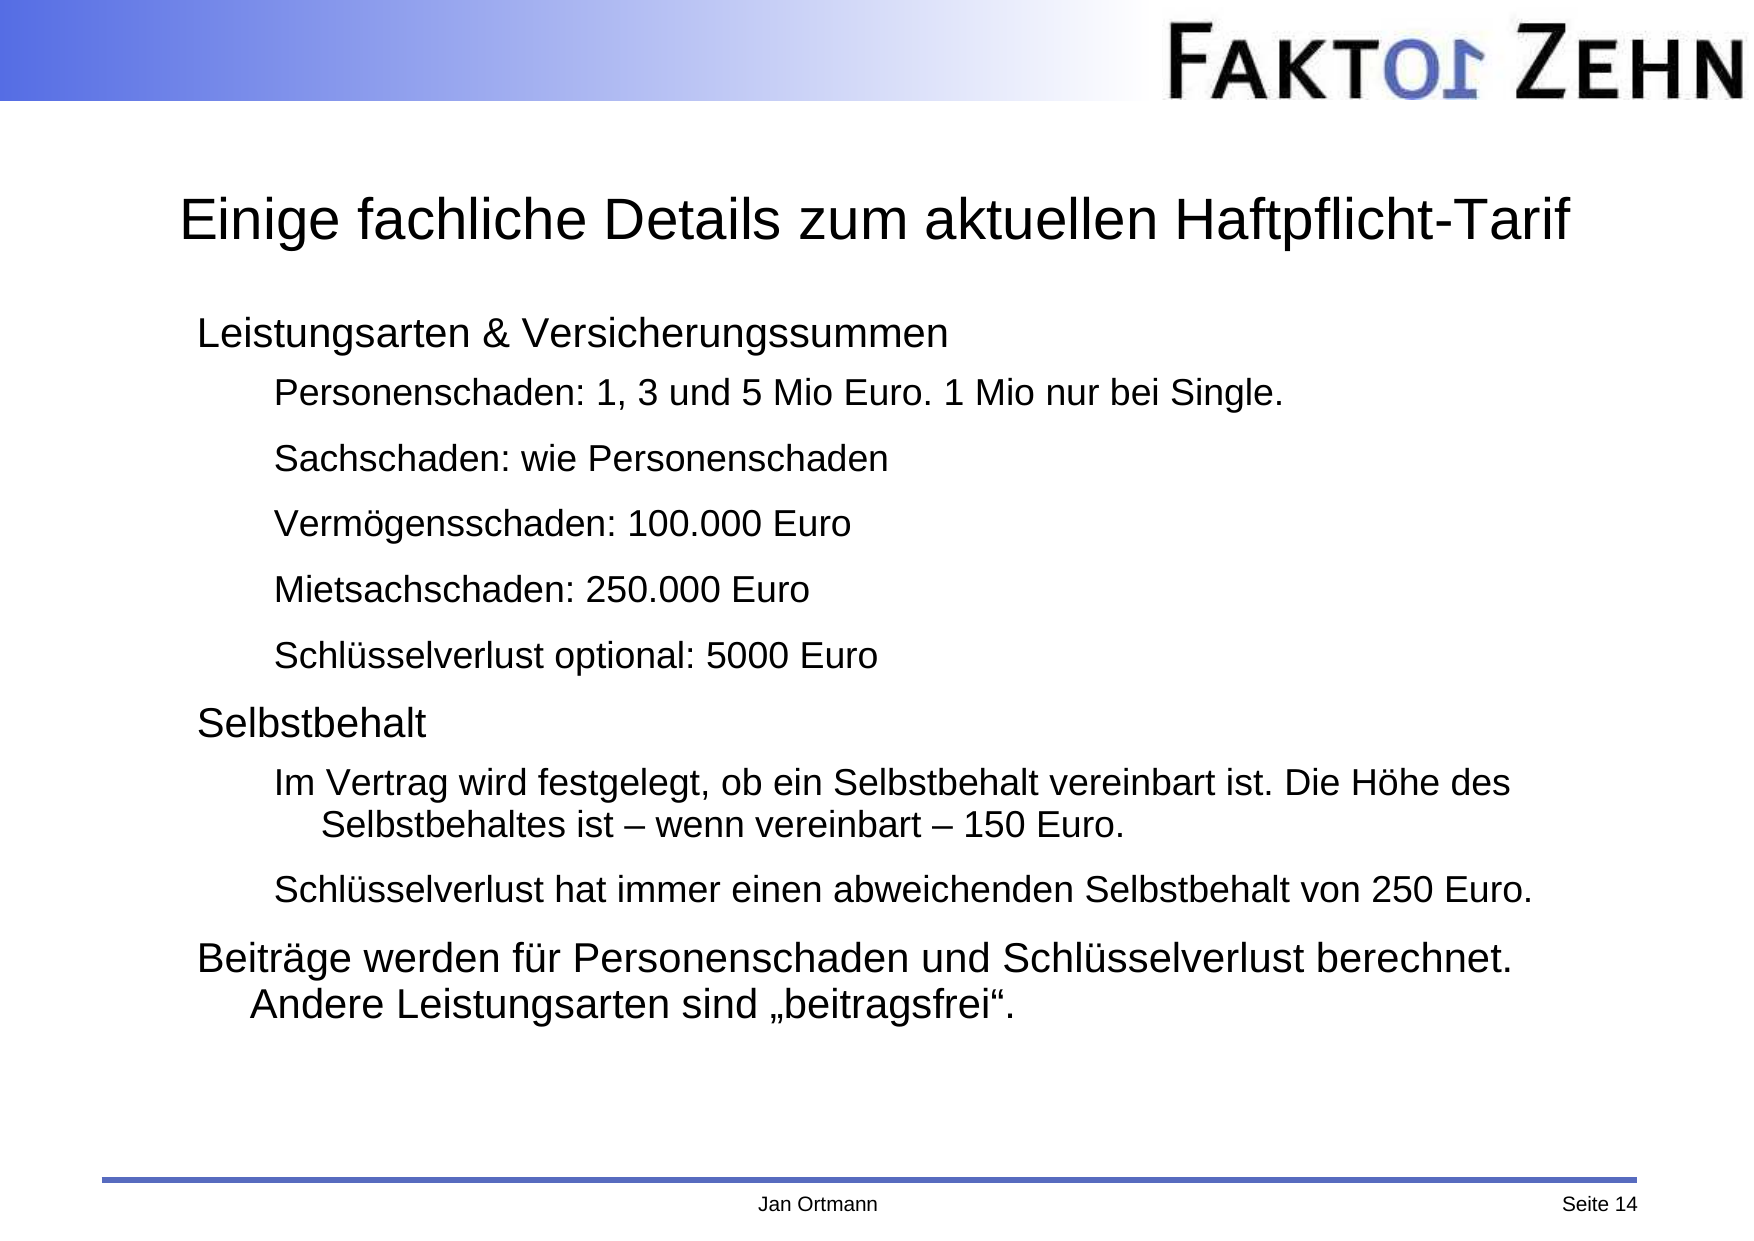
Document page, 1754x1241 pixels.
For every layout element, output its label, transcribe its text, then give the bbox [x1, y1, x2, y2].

title Einige fachliche Details zum aktuellen Haftpflicht-Tarif [179, 142, 1610, 296]
list Leistungsarten & Versicherungssummen Personenschaden: 1, 3 und 5 Mio Euro. 1 Mio nur bei Single. Sachschaden: wie Personenschaden Vermögensschaden: 100.000 Euro Mietsachschaden: 250.000 Euro Schlüsselverlust optional: 5000 Euro Selbstbehalt Im Vertrag wird festgelegt, ob ein Selbstbehalt vereinbart ist. Die Höhe des Selbstbehaltes ist – wenn vereinbart – 150 Euro. Schlüsselverlust hat immer einen abweichenden Selbstbehalt von 250 Euro. Beiträge werden für Personenschaden und Schlüsselverlust berechnet. Andere Leistungsarten sind „beitragsfrei“. [179, 310, 1576, 1078]
picture [1162, 7, 1752, 100]
